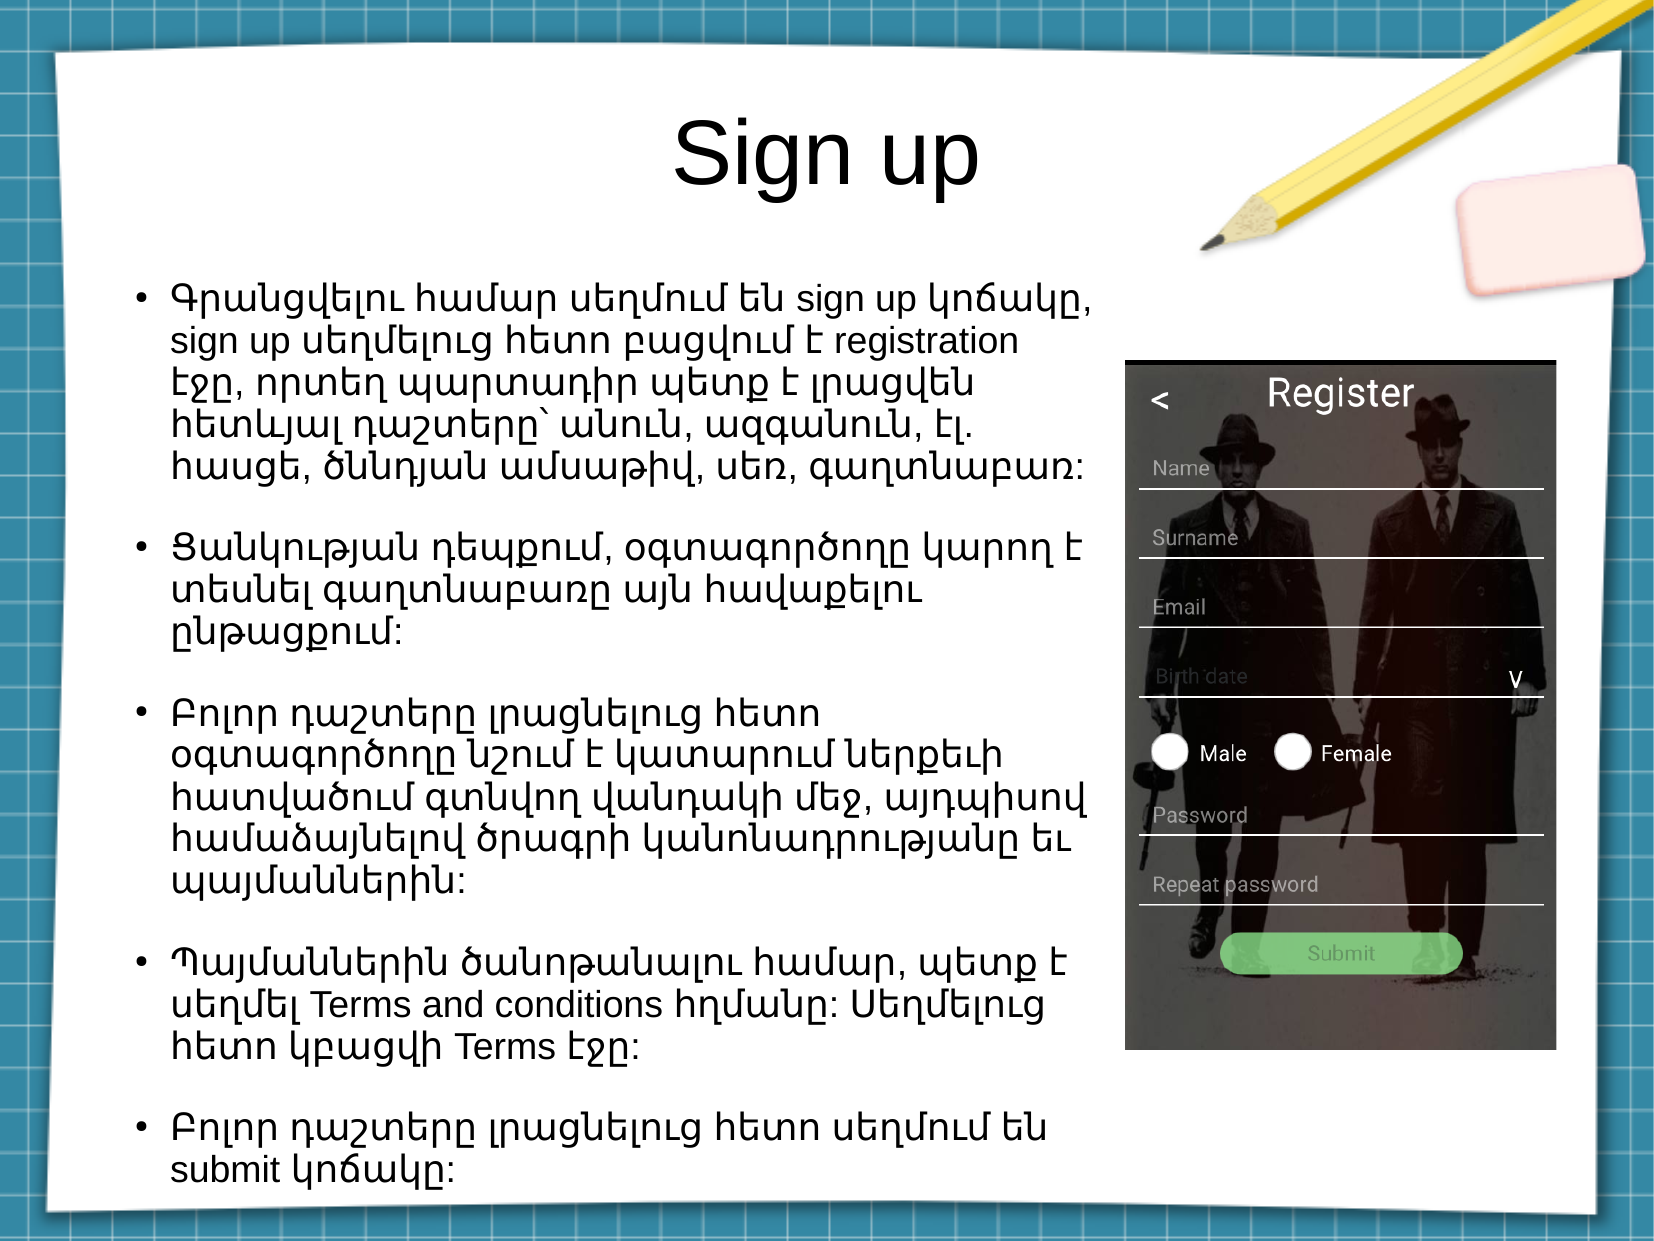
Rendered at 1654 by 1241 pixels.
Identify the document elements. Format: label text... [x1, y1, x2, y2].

text_box Գրանցվելու համար սեղմում են sign up կոճակը, sign up սեղմելուց հետո բացվում է registration էջը, որտեղ պարտադիր պետք է լրացվեն հետևյալ դաշտերը՝ անուն, ազգանուն, էլ. հասցե, ծննդյան ամսաթիվ, սեռ, գաղտնաբառ: Ցանկության դեպքում, օգտագործողը կարող է տեսնել գաղտնաբառը այն հավաքելու ընթացքում: Բոլոր դաշտերը լրացնելուց հետո օգտագործողը նշում է կատարում ներքեւի հատվածում գտնվող վանդակի մեջ, այդպիսով համաձայնելով ծրագրի կանոնադրությանը եւ պայմաններին: Պայմաններին ծանոթանալու համար, պետք է սեղմել Terms and conditions հղմանը: Սեղմելուց հետո կբացվի Terms էջը: Բոլոր դաշտերը լրացնելուց հետո սեղմում են submit կոճակը: [120, 270, 1111, 1241]
title Sign up [82, 49, 1571, 257]
picture [0, 0, 1654, 1241]
